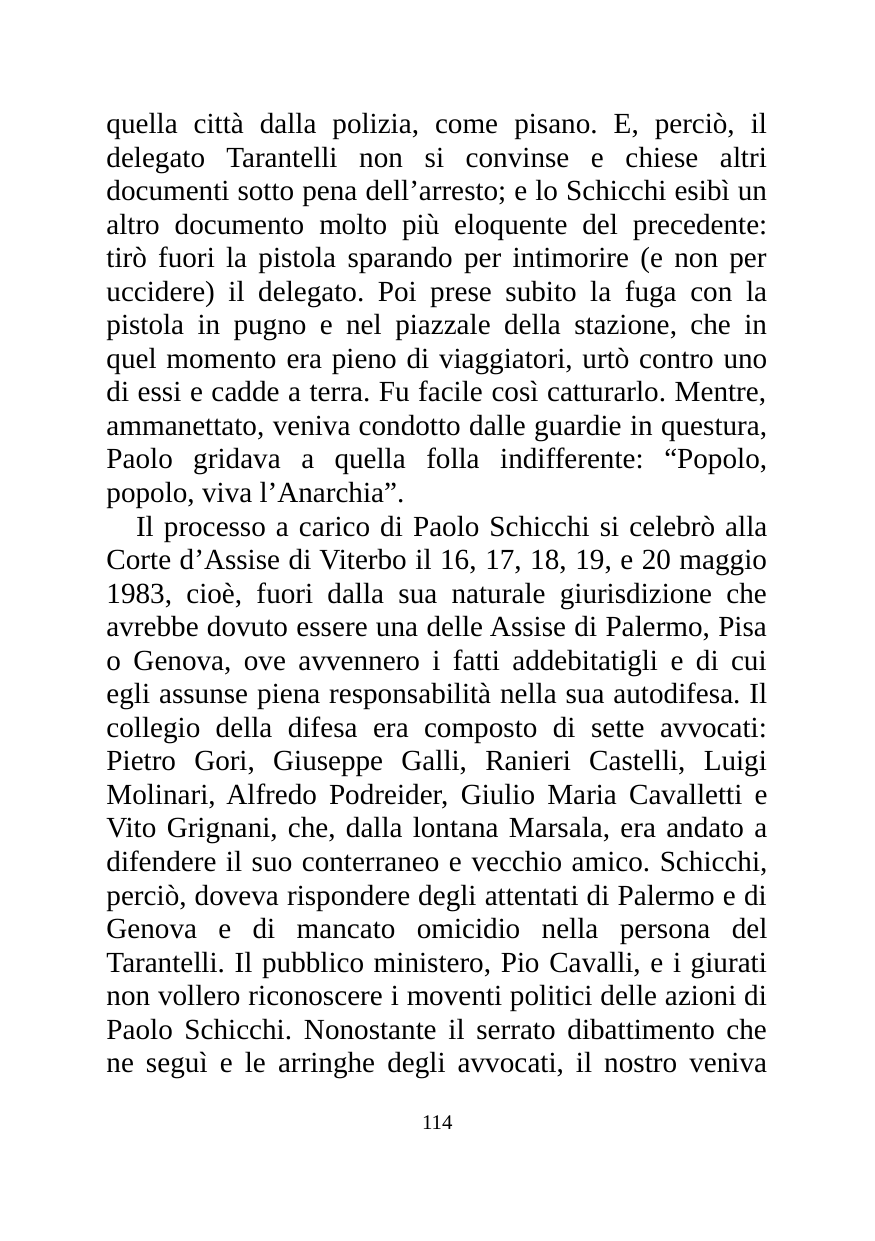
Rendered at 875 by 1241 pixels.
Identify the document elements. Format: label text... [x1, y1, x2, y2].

text quella città dalla polizia, come pisano. E, perciò, il delegato Tarantelli non si convinse e chiese altri documenti sotto pena dell’arresto; e lo Schicchi esibì un altro documento molto più eloquente del precedente: tirò fuori la pistola sparando per intimorire (e non per uccidere) il delegato. Poi prese subito la fuga con la pistola in pugno e nel piazzale della stazione, che in quel momento era pieno di viaggiatori, urtò contro uno di essi e cadde a terra. Fu facile così catturarlo. Mentre, ammanettato, veniva condotto dalle guardie in questura, Paolo gridava a quella folla indifferente: “Popolo, popolo, viva l’Anarchia”. [106, 106, 768, 509]
text Il processo a carico di Paolo Schicchi si celebrò alla Corte d’Assise di Viterbo il 16, 17, 18, 19, e 20 maggio 1983, cioè, fuori dalla sua naturale giurisdizione che avrebbe dovuto essere una delle Assise di Palermo, Pisa o Genova, ove avvennero i fatti addebitatigli e di cui egli assunse piena responsabilità nella sua autodifesa. Il collegio della difesa era composto di sette avvocati: Pietro Gori, Giuseppe Galli, Ranieri Castelli, Luigi Molinari, Alfredo Podreider, Giulio Maria Cavalletti e Vito Grignani, che, dalla lontana Marsala, era andato a difendere il suo conterraneo e vecchio amico. Schicchi, perciò, doveva rispondere degli attentati di Palermo e di Genova e di mancato omicidio nella persona del Tarantelli. Il pubblico ministero, Pio Cavalli, e i giurati non vollero riconoscere i moventi politici delle azioni di Paolo Schicchi. Nonostante il serrato dibattimento che ne seguì e le arringhe degli avvocati, il nostro veniva [106, 509, 768, 1079]
